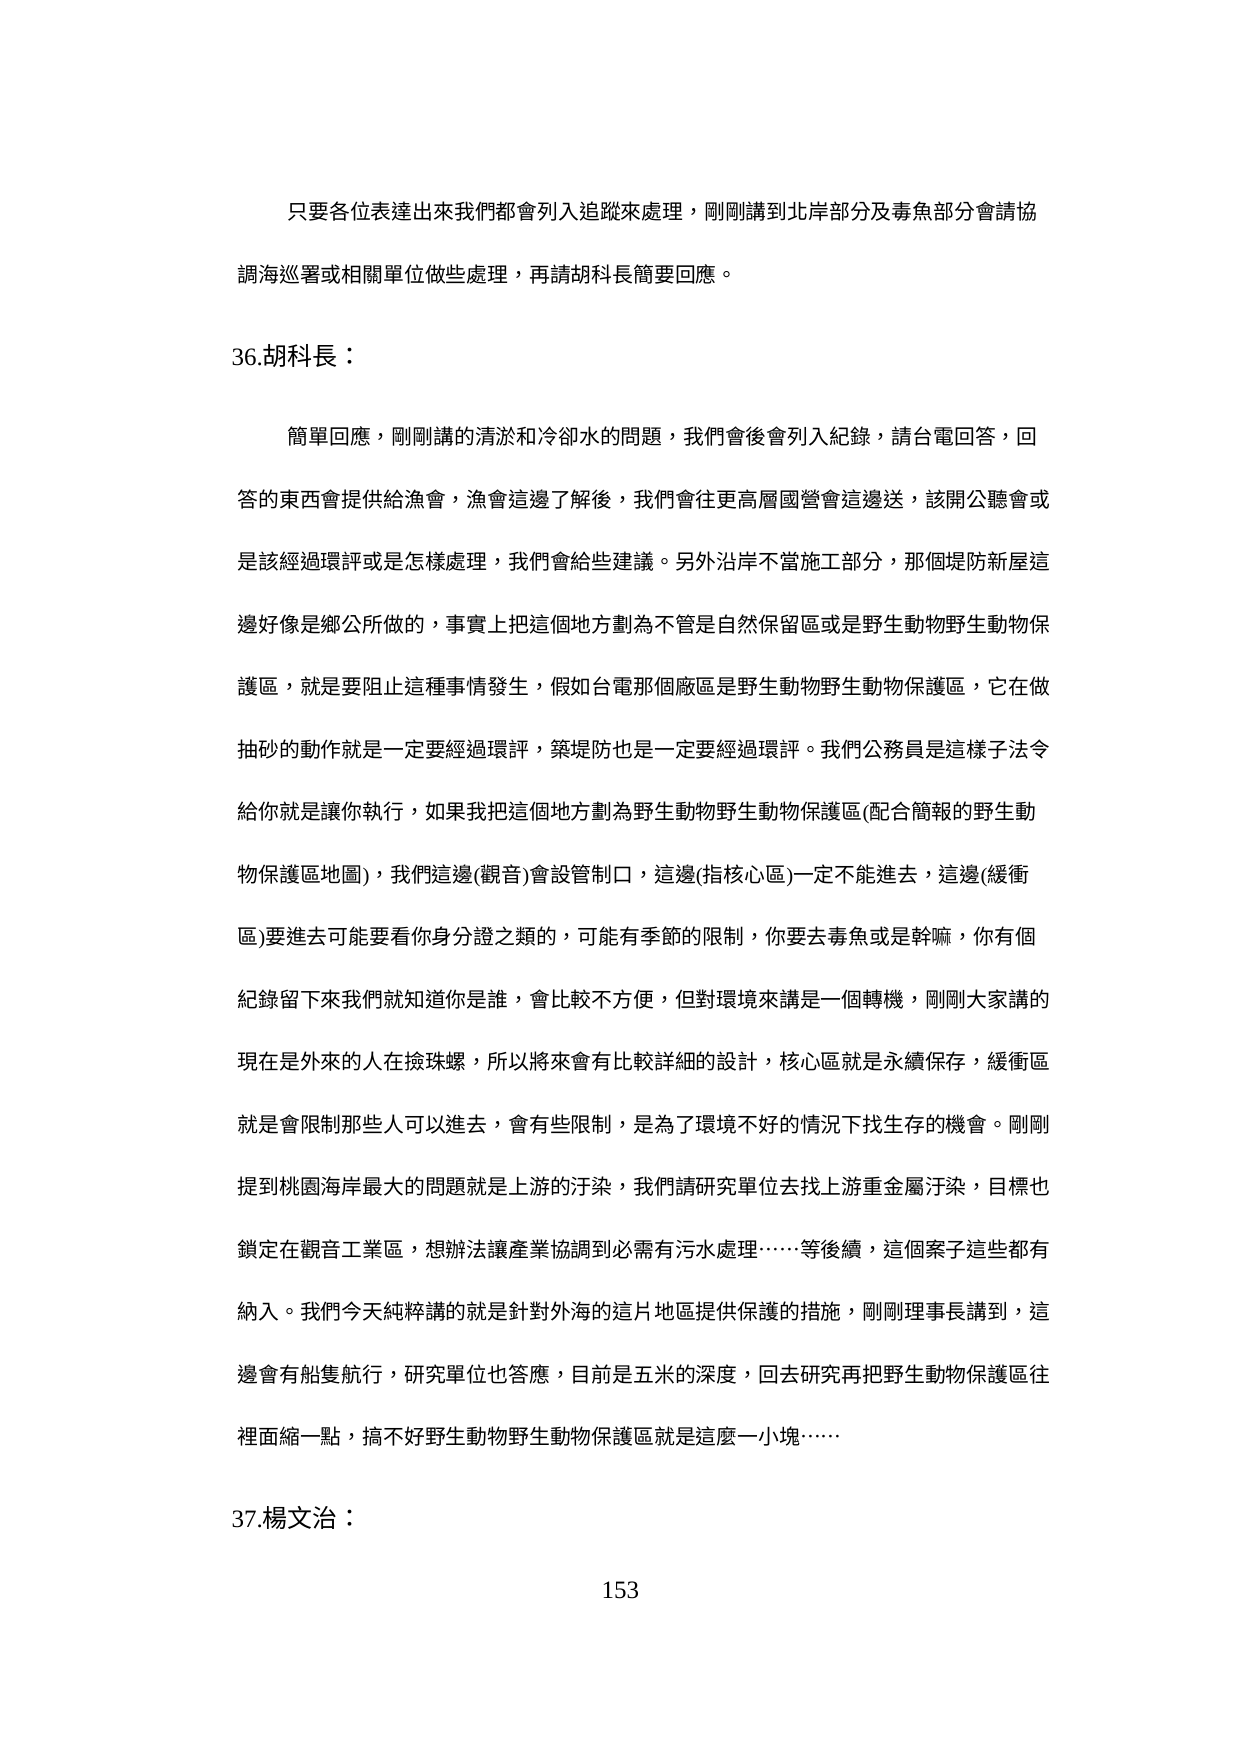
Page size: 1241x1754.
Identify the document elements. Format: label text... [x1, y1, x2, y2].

text 37.楊文治： [231, 1475, 1053, 1538]
text 簡單回應，剛剛講的清淤和冷卻水的問題，我們會後會列入紀錄，請台電回答，回答的東西會提供給漁會，漁會這邊了解後，我們會往更高層國營會這邊送，該開公聽會或是該經過環評或是怎樣處理，我們會給些建議。另外沿岸不當施工部分，那個堤防新屋這邊好像是鄉公所做的，事實上把這個地方劃為不管是自然保留區或是野生動物野生動物保護區，就是要阻止這種事情發生，假如台電那個廠區是野生動物野生動物保護區，它在做抽砂的動作就是一定要經過環評，築堤防也是一定要經過環評。我們公務員是這樣子法令給你就是讓你執行，如果我把這個地方劃為野生動物野生動物保護區(配合簡報的野生動物保護區地圖)，我們這邊(觀音)會設管制口，這邊(指核心區)一定不能進去，這邊(緩衝區)要進去可能要看你身分證之類的，可能有季節的限制，你要去毒魚或是幹嘛，你有個紀錄留下來我們就知道你是誰，會比較不方便，但對環境來講是一個轉機，剛剛大家講的現在是外來的人在撿珠螺，所以將來會有比較詳細的設計，核心區就是永續保存，緩衝區就是會限制那些人可以進去，會有些限制，是為了環境不好的情況下找生存的機會。剛剛提到桃園海岸最大的問題就是上游的汙染，我們請研究單位去找上游重金屬汙染，目標也鎖定在觀音工業區，想辦法讓產業協調到必需有污水處理……等後續，這個案子這些都有納入。我們今天純粹講的就是針對外海的這片地區提供保護的措施，剛剛理事長講到，這邊會有船隻航行，研究單位也答應，目前是五米的深度，回去研究再把野生動物保護區往裡面縮一點，搞不好野生動物野生動物保護區就是這麼一小塊…… [237, 394, 1053, 1456]
text 36.胡科長： [231, 313, 1053, 375]
text 只要各位表達出來我們都會列入追蹤來處理，剛剛講到北岸部分及毒魚部分會請協調海巡署或相關單位做些處理，再請胡科長簡要回應。 [237, 169, 1053, 294]
